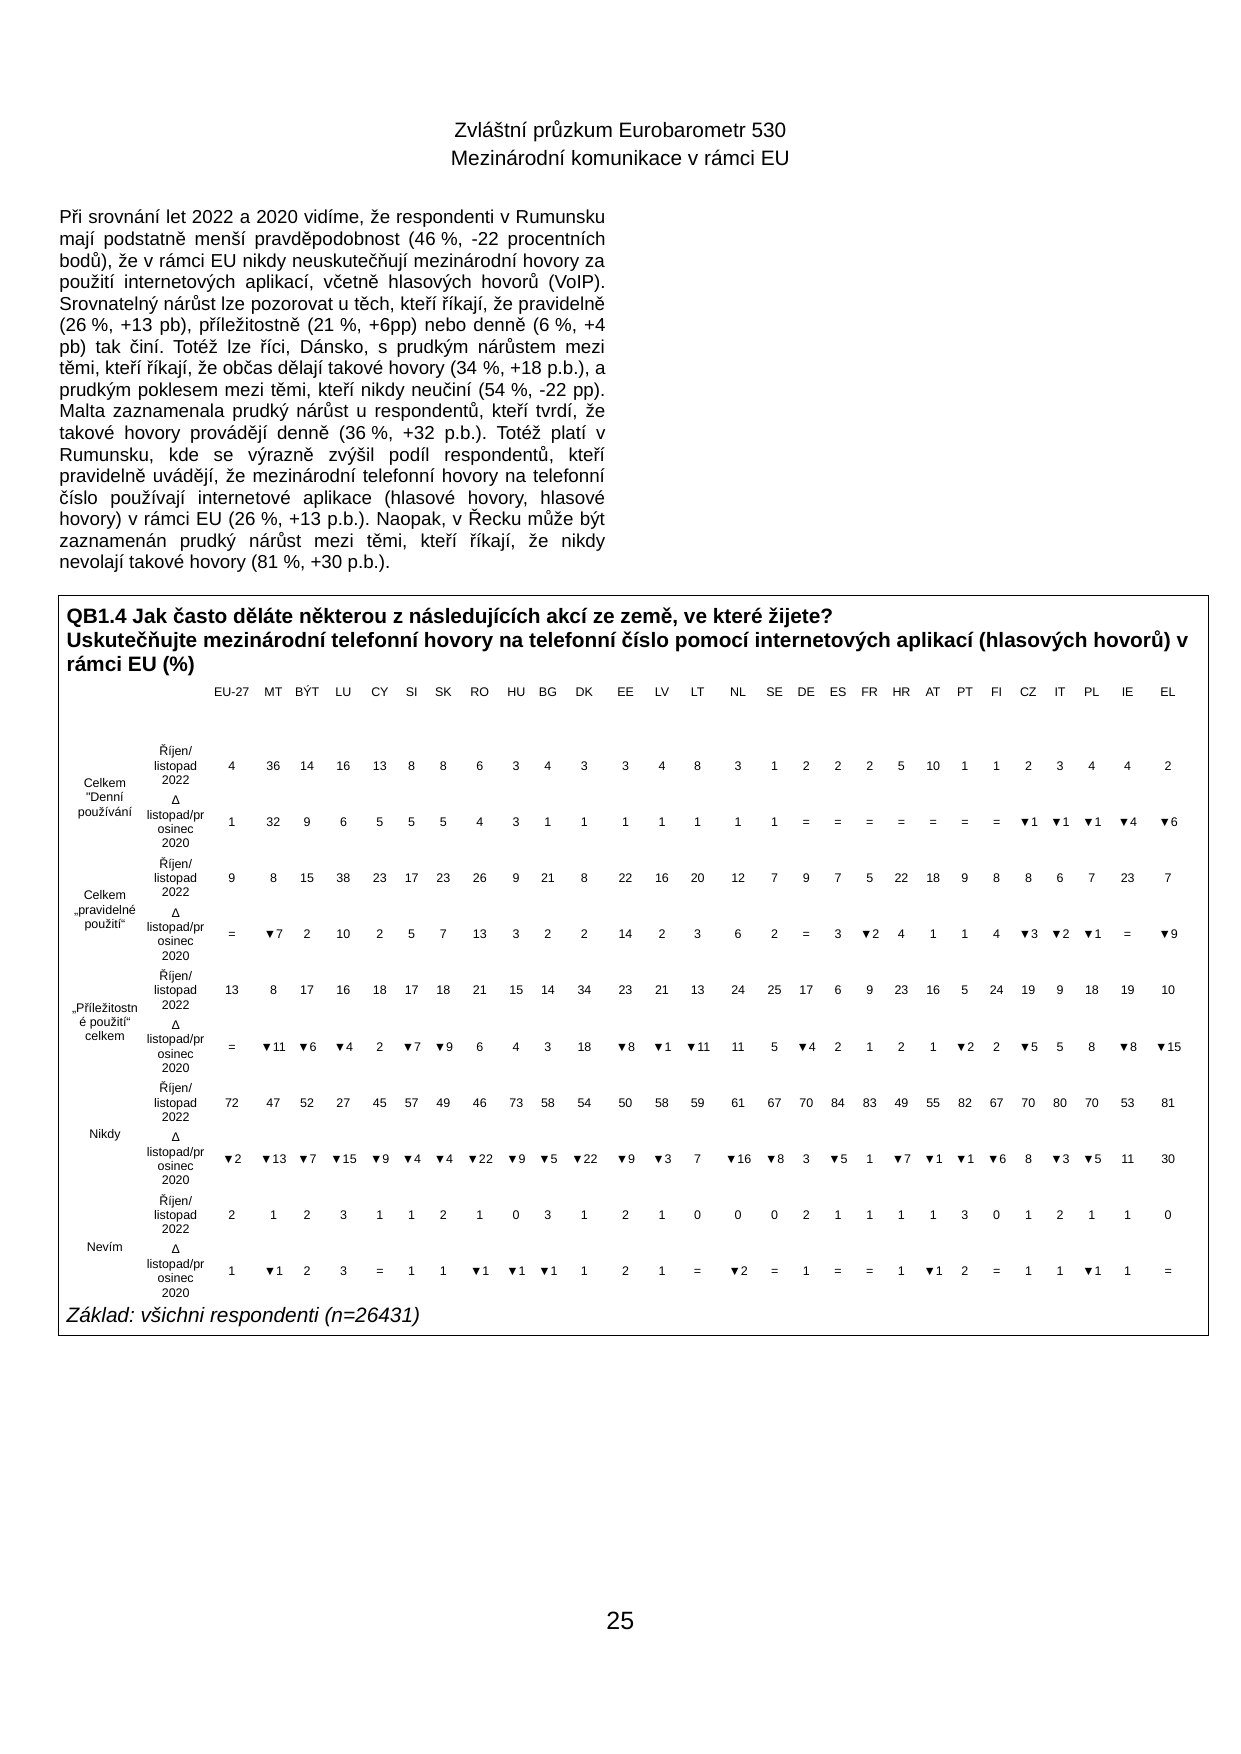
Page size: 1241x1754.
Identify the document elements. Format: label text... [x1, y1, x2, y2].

table_cell ▼4 [1108, 790, 1147, 853]
table_cell 84 [822, 1078, 854, 1127]
table_cell Říjen/listopad 2022 [143, 1190, 208, 1239]
table_cell 7 [759, 854, 790, 902]
table_cell 2 [822, 741, 854, 790]
table_cell 30 [1147, 1127, 1188, 1190]
table_cell 1 [759, 741, 790, 790]
table_cell 6 [323, 790, 364, 853]
table_cell 0 [500, 1190, 532, 1239]
table_cell 22 [605, 854, 646, 902]
table_cell 2 [564, 903, 605, 966]
table_cell Říjen/listopad 2022 [143, 741, 208, 790]
table_cell 1 [364, 1190, 396, 1239]
table_cell 18 [364, 966, 396, 1015]
table_cell 18 [917, 854, 949, 902]
table_cell 3 [532, 1015, 563, 1078]
table_cell 3 [532, 1190, 563, 1239]
table_cell 16 [323, 966, 364, 1015]
table_cell 1 [917, 1015, 949, 1078]
table_header NL [717, 676, 758, 709]
table_cell 3 [822, 903, 854, 966]
table_cell [66, 709, 143, 741]
table_cell Celkem „pravidelné použití“ [66, 854, 143, 966]
table_cell 1 [917, 1190, 949, 1239]
table_cell 1 [532, 790, 563, 853]
table_cell 2 [885, 1015, 917, 1078]
table_cell = [885, 790, 917, 853]
table_cell 70 [1012, 1078, 1044, 1127]
table_cell ▼1 [1076, 903, 1107, 966]
table_cell 8 [255, 854, 291, 902]
table_cell 2 [291, 1190, 323, 1239]
table_cell ▼1 [1012, 790, 1044, 853]
table_cell = [917, 790, 949, 853]
table_cell = [854, 1239, 885, 1303]
table_cell 10 [1147, 966, 1188, 1015]
table_cell = [981, 1239, 1012, 1303]
table_cell 36 [255, 741, 291, 790]
table_header SI [396, 676, 427, 709]
table_cell 9 [1044, 966, 1076, 1015]
table_cell 2 [291, 1239, 323, 1303]
table_cell ▼2 [949, 1015, 981, 1078]
table_cell 32 [255, 790, 291, 853]
table_cell [678, 709, 717, 741]
table_cell 3 [678, 903, 717, 966]
table_header HU [500, 676, 532, 709]
table_cell 5 [364, 790, 396, 853]
table_cell 2 [532, 903, 563, 966]
table_cell 2 [949, 1239, 981, 1303]
table_cell 0 [759, 1190, 790, 1239]
table_cell 10 [323, 903, 364, 966]
table_cell 72 [208, 1078, 255, 1127]
table_cell ▼3 [1012, 903, 1044, 966]
table_header RO [459, 676, 500, 709]
table_cell ▼1 [646, 1015, 677, 1078]
table_cell 3 [500, 790, 532, 853]
table_cell ▼11 [255, 1015, 291, 1078]
table_header ES [822, 676, 854, 709]
table_cell 2 [208, 1190, 255, 1239]
table_header AT [917, 676, 949, 709]
table_header SE [759, 676, 790, 709]
table_cell 2 [605, 1190, 646, 1239]
table_cell 2 [759, 903, 790, 966]
table_cell 1 [1108, 1239, 1147, 1303]
table_cell [291, 709, 323, 741]
table_cell 8 [1076, 1015, 1107, 1078]
table_cell 17 [790, 966, 822, 1015]
table_cell ▼8 [759, 1127, 790, 1190]
table_cell ▼9 [1147, 903, 1188, 966]
table_cell [255, 709, 291, 741]
table_cell = [1108, 903, 1147, 966]
table_cell ▼5 [532, 1127, 563, 1190]
text Uskutečňujte mezinárodní telefonní hovory na telefonní číslo pomocí internetových aplikací (hlasových hovorů) v rámci EU (%) [66, 628, 1199, 676]
table_cell „Příležitostné použití“ celkem [66, 966, 143, 1078]
table_header DK [564, 676, 605, 709]
table_cell 3 [1044, 741, 1076, 790]
text Při srovnání let 2022 a 2020 vidíme, že respondenti v Rumunsku mají podstatně menší pravděpodobnost (46 %, -22 procentních bodů), že v rámci EU nikdy neuskutečňují mezinárodní hovory za použití internetových aplikací, včetně hlasových hovorů (VoIP). Srovnatelný nárůst lze pozorovat u těch, kteří říkají, že pravidelně (26 %, +13 pb), příležitostně (21 %, +6pp) nebo denně (6 %, +4 pb) tak činí. Totéž lze říci, Dánsko, s prudkým nárůstem mezi těmi, kteří říkají, že občas dělají takové hovory (34 %, +18 p.b.), a prudkým poklesem mezi těmi, kteří nikdy neučiní (54 %, -22 pp). Malta zaznamenala prudký nárůst u respondentů, kteří tvrdí, že takové hovory provádějí denně (36 %, +32 p.b.). Totéž platí v Rumunsku, kde se výrazně zvýšil podíl respondentů, kteří pravidelně uvádějí, že mezinárodní telefonní hovory na telefonní číslo používají internetové aplikace (hlasové hovory, hlasové hovory) v rámci EU (26 %, +13 p.b.). Naopak, v Řecku může být zaznamenán prudký nárůst mezi těmi, kteří říkají, že nikdy nevolají takové hovory (81 %, +30 p.b.). [59, 206, 605, 573]
table_cell [459, 709, 500, 741]
table_header DE [790, 676, 822, 709]
table_cell 4 [532, 741, 563, 790]
table_cell 4 [208, 741, 255, 790]
table_cell [1012, 709, 1044, 741]
table_header [66, 676, 143, 709]
table_header EE [605, 676, 646, 709]
table_cell 2 [1147, 741, 1188, 790]
table_cell 2 [822, 1015, 854, 1078]
table_cell 1 [564, 790, 605, 853]
table_cell = [208, 1015, 255, 1078]
table_cell ▼1 [917, 1239, 949, 1303]
table_cell 6 [717, 903, 758, 966]
table_cell = [364, 1239, 396, 1303]
table_header FR [854, 676, 885, 709]
table_cell [427, 709, 459, 741]
table_cell 15 [291, 854, 323, 902]
table_cell 20 [678, 854, 717, 902]
table_cell 5 [885, 741, 917, 790]
table_cell ▼4 [790, 1015, 822, 1078]
table_cell 18 [427, 966, 459, 1015]
table_cell 4 [981, 903, 1012, 966]
table_header IE [1108, 676, 1147, 709]
table_cell 1 [717, 790, 758, 853]
table_cell 16 [917, 966, 949, 1015]
table_cell ▼2 [1044, 903, 1076, 966]
table_cell = [854, 790, 885, 853]
table_cell 17 [396, 854, 427, 902]
table_cell 27 [323, 1078, 364, 1127]
table_cell 1 [605, 790, 646, 853]
table_cell ▼15 [323, 1127, 364, 1190]
table_cell ▼4 [427, 1127, 459, 1190]
table_cell ▼1 [949, 1127, 981, 1190]
table_cell 6 [459, 741, 500, 790]
table_cell 2 [790, 741, 822, 790]
table_cell 49 [427, 1078, 459, 1127]
table_cell 16 [646, 854, 677, 902]
table_cell 34 [564, 966, 605, 1015]
table_cell 1 [885, 1190, 917, 1239]
table_cell 19 [1108, 966, 1147, 1015]
table_cell 23 [1108, 854, 1147, 902]
table_header CY [364, 676, 396, 709]
table_cell 50 [605, 1078, 646, 1127]
table_cell 5 [396, 790, 427, 853]
table_cell ▼15 [1147, 1015, 1188, 1078]
table_cell 1 [646, 790, 677, 853]
table_cell 8 [427, 741, 459, 790]
table_cell 9 [291, 790, 323, 853]
table_cell 1 [646, 1239, 677, 1303]
table_cell Říjen/listopad 2022 [143, 854, 208, 902]
table_cell 1 [949, 741, 981, 790]
table_cell ▼9 [500, 1127, 532, 1190]
table_cell 13 [364, 741, 396, 790]
table_cell 1 [459, 1190, 500, 1239]
text Základ: všichni respondenti (n=26431) [66, 1303, 1199, 1327]
table_cell = [822, 790, 854, 853]
table_cell 82 [949, 1078, 981, 1127]
table_cell ▼1 [532, 1239, 563, 1303]
table_cell Δ listopad/prosinec 2020 [143, 790, 208, 853]
table_cell 1 [822, 1190, 854, 1239]
table_cell 2 [854, 741, 885, 790]
table_cell ▼2 [717, 1239, 758, 1303]
table_cell 58 [532, 1078, 563, 1127]
table_cell ▼9 [605, 1127, 646, 1190]
table_cell [717, 709, 758, 741]
table_cell ▼13 [255, 1127, 291, 1190]
table_cell 80 [1044, 1078, 1076, 1127]
table_cell Δ listopad/prosinec 2020 [143, 1239, 208, 1303]
table_cell 3 [717, 741, 758, 790]
table_cell 3 [564, 741, 605, 790]
table_cell 2 [605, 1239, 646, 1303]
table_cell 11 [717, 1015, 758, 1078]
table_cell 21 [532, 854, 563, 902]
table_cell 14 [532, 966, 563, 1015]
table_cell 83 [854, 1078, 885, 1127]
table_cell 4 [500, 1015, 532, 1078]
table_cell [396, 709, 427, 741]
table_cell 6 [459, 1015, 500, 1078]
table_cell 8 [1012, 854, 1044, 902]
table_cell 4 [646, 741, 677, 790]
table_cell 46 [459, 1078, 500, 1127]
table_cell = [678, 1239, 717, 1303]
table_header PL [1076, 676, 1107, 709]
table_cell [1044, 709, 1076, 741]
table_header [143, 676, 208, 709]
table_cell 1 [1044, 1239, 1076, 1303]
table_header LV [646, 676, 677, 709]
table_cell 0 [717, 1190, 758, 1239]
table_cell 8 [981, 854, 1012, 902]
table_cell 1 [759, 790, 790, 853]
table_cell 1 [396, 1239, 427, 1303]
table_cell 67 [759, 1078, 790, 1127]
table_cell = [981, 790, 1012, 853]
table_cell 1 [981, 741, 1012, 790]
table_cell Δ listopad/prosinec 2020 [143, 1127, 208, 1190]
table_cell 24 [717, 966, 758, 1015]
table_cell 5 [396, 903, 427, 966]
table_cell 7 [1076, 854, 1107, 902]
table_cell 52 [291, 1078, 323, 1127]
table_header EU-27 [208, 676, 255, 709]
table_cell ▼1 [1044, 790, 1076, 853]
table_cell 10 [917, 741, 949, 790]
table_cell ▼7 [291, 1127, 323, 1190]
table_cell 17 [291, 966, 323, 1015]
table_cell ▼8 [1108, 1015, 1147, 1078]
table_cell 1 [949, 903, 981, 966]
table_cell 1 [427, 1239, 459, 1303]
table_cell 8 [396, 741, 427, 790]
table_cell 1 [1012, 1190, 1044, 1239]
table_cell 4 [1076, 741, 1107, 790]
table_cell 81 [1147, 1078, 1188, 1127]
table_cell ▼4 [396, 1127, 427, 1190]
table_cell [532, 709, 563, 741]
table_cell 2 [790, 1190, 822, 1239]
table_cell 14 [291, 741, 323, 790]
table_cell 2 [291, 903, 323, 966]
table_cell [822, 709, 854, 741]
table_cell 1 [854, 1015, 885, 1078]
table_cell 23 [605, 966, 646, 1015]
table_cell 2 [1012, 741, 1044, 790]
table_cell 24 [981, 966, 1012, 1015]
table_cell 7 [1147, 854, 1188, 902]
table_cell [885, 709, 917, 741]
table_header CZ [1012, 676, 1044, 709]
table_cell ▼8 [605, 1015, 646, 1078]
table_cell 3 [500, 903, 532, 966]
table_cell 9 [854, 966, 885, 1015]
table_cell 9 [790, 854, 822, 902]
table_cell 55 [917, 1078, 949, 1127]
table_cell 13 [459, 903, 500, 966]
table_cell 12 [717, 854, 758, 902]
table_cell 9 [208, 854, 255, 902]
table_header BG [532, 676, 563, 709]
table_cell [1147, 709, 1188, 741]
table_cell Říjen/listopad 2022 [143, 1078, 208, 1127]
table_cell 16 [323, 741, 364, 790]
table_cell 1 [885, 1239, 917, 1303]
table_cell ▼7 [396, 1015, 427, 1078]
table_cell ▼5 [1076, 1127, 1107, 1190]
table_cell 45 [364, 1078, 396, 1127]
table_cell 13 [208, 966, 255, 1015]
table_header PT [949, 676, 981, 709]
table_cell ▼1 [1076, 790, 1107, 853]
table_cell [564, 709, 605, 741]
table_cell 1 [917, 903, 949, 966]
table_cell ▼2 [854, 903, 885, 966]
table_cell Celkem "Denní používání [66, 741, 143, 853]
table_cell 1 [255, 1190, 291, 1239]
table_cell 0 [1147, 1190, 1188, 1239]
table_cell 17 [396, 966, 427, 1015]
table_cell 2 [1044, 1190, 1076, 1239]
table_cell ▼3 [646, 1127, 677, 1190]
table_cell 1 [678, 790, 717, 853]
table_cell ▼11 [678, 1015, 717, 1078]
table_cell ▼6 [1147, 790, 1188, 853]
table_cell 2 [364, 903, 396, 966]
table_cell ▼1 [255, 1239, 291, 1303]
table_cell 1 [1108, 1190, 1147, 1239]
table_cell 7 [678, 1127, 717, 1190]
table_cell [364, 709, 396, 741]
table_cell 59 [678, 1078, 717, 1127]
table_cell Δ listopad/prosinec 2020 [143, 1015, 208, 1078]
table_cell 4 [885, 903, 917, 966]
table_cell 70 [1076, 1078, 1107, 1127]
table_cell 8 [1012, 1127, 1044, 1190]
table_cell 70 [790, 1078, 822, 1127]
table_cell 1 [208, 1239, 255, 1303]
table_cell 1 [564, 1239, 605, 1303]
table_cell ▼1 [1076, 1239, 1107, 1303]
table_cell 23 [427, 854, 459, 902]
table_cell 38 [323, 854, 364, 902]
table_cell [646, 709, 677, 741]
table_cell [500, 709, 532, 741]
table_cell 1 [854, 1190, 885, 1239]
table_cell 9 [500, 854, 532, 902]
table_cell 5 [1044, 1015, 1076, 1078]
table_cell 6 [1044, 854, 1076, 902]
table_cell 21 [646, 966, 677, 1015]
table_cell ▼4 [323, 1015, 364, 1078]
table_cell 1 [1012, 1239, 1044, 1303]
table_cell 18 [564, 1015, 605, 1078]
table_cell ▼2 [208, 1127, 255, 1190]
table_header BÝT [291, 676, 323, 709]
table_cell 5 [949, 966, 981, 1015]
table_cell [1076, 709, 1107, 741]
table_cell ▼9 [427, 1015, 459, 1078]
table_cell ▼7 [885, 1127, 917, 1190]
table_cell Δ listopad/prosinec 2020 [143, 903, 208, 966]
table_cell 3 [323, 1190, 364, 1239]
table_cell 53 [1108, 1078, 1147, 1127]
table_cell 23 [364, 854, 396, 902]
table_cell 15 [500, 966, 532, 1015]
table_cell 5 [854, 854, 885, 902]
table_cell 3 [605, 741, 646, 790]
table_cell = [790, 790, 822, 853]
table_cell 2 [981, 1015, 1012, 1078]
table_cell 23 [885, 966, 917, 1015]
table_header IT [1044, 676, 1076, 709]
table_cell [605, 709, 646, 741]
table_cell Nevím [66, 1190, 143, 1303]
table_cell = [208, 903, 255, 966]
table_cell ▼1 [917, 1127, 949, 1190]
table_cell 1 [208, 790, 255, 853]
table_cell Říjen/listopad 2022 [143, 966, 208, 1015]
table_cell 4 [1108, 741, 1147, 790]
table_cell 1 [1076, 1190, 1107, 1239]
table_cell [917, 709, 949, 741]
table_cell ▼5 [822, 1127, 854, 1190]
table_cell ▼9 [364, 1127, 396, 1190]
table_header LT [678, 676, 717, 709]
table_cell 5 [759, 1015, 790, 1078]
table_cell 1 [854, 1127, 885, 1190]
table_header LU [323, 676, 364, 709]
table_cell 1 [790, 1239, 822, 1303]
table_cell 14 [605, 903, 646, 966]
table_cell = [822, 1239, 854, 1303]
table_cell 22 [885, 854, 917, 902]
table_cell 54 [564, 1078, 605, 1127]
table_cell 3 [949, 1190, 981, 1239]
table_cell 3 [323, 1239, 364, 1303]
table_cell 7 [427, 903, 459, 966]
table_cell 13 [678, 966, 717, 1015]
table_cell [981, 709, 1012, 741]
table_cell 3 [500, 741, 532, 790]
table_cell 9 [949, 854, 981, 902]
table_cell 3 [790, 1127, 822, 1190]
table_cell 0 [678, 1190, 717, 1239]
table_cell ▼6 [981, 1127, 1012, 1190]
table_cell 18 [1076, 966, 1107, 1015]
table_cell [759, 709, 790, 741]
table_cell 47 [255, 1078, 291, 1127]
table_cell ▼22 [564, 1127, 605, 1190]
table_cell = [1147, 1239, 1188, 1303]
table_cell 5 [427, 790, 459, 853]
table_cell ▼7 [255, 903, 291, 966]
table_cell 2 [427, 1190, 459, 1239]
table_cell = [790, 903, 822, 966]
text QB1.4 Jak často děláte některou z následujících akcí ze země, ve které žijete? [66, 604, 1199, 628]
table_cell [949, 709, 981, 741]
table_cell 8 [255, 966, 291, 1015]
table_cell 1 [564, 1190, 605, 1239]
table_cell 1 [396, 1190, 427, 1239]
table_cell 58 [646, 1078, 677, 1127]
table_cell ▼5 [1012, 1015, 1044, 1078]
table_header SK [427, 676, 459, 709]
table_cell [323, 709, 364, 741]
table_cell 2 [646, 903, 677, 966]
table_cell 8 [678, 741, 717, 790]
table_cell = [759, 1239, 790, 1303]
table_cell 25 [759, 966, 790, 1015]
table_cell ▼1 [459, 1239, 500, 1303]
table_cell ▼6 [291, 1015, 323, 1078]
table_cell ▼3 [1044, 1127, 1076, 1190]
table_cell 8 [564, 854, 605, 902]
table_cell 19 [1012, 966, 1044, 1015]
table_header FI [981, 676, 1012, 709]
table_cell ▼22 [459, 1127, 500, 1190]
table_cell 57 [396, 1078, 427, 1127]
table_header MT [255, 676, 291, 709]
table_cell 7 [822, 854, 854, 902]
table_cell Nikdy [66, 1078, 143, 1190]
table_cell = [949, 790, 981, 853]
table_header EL [1147, 676, 1188, 709]
table_cell 73 [500, 1078, 532, 1127]
table_header HR [885, 676, 917, 709]
table_cell 61 [717, 1078, 758, 1127]
table_cell 6 [822, 966, 854, 1015]
table_cell 49 [885, 1078, 917, 1127]
table_cell 0 [981, 1190, 1012, 1239]
table_cell ▼16 [717, 1127, 758, 1190]
table_cell 1 [646, 1190, 677, 1239]
table_cell [143, 709, 208, 741]
table_cell ▼1 [500, 1239, 532, 1303]
table_cell 4 [459, 790, 500, 853]
table_cell [790, 709, 822, 741]
table_cell [208, 709, 255, 741]
table_cell [854, 709, 885, 741]
table_cell 21 [459, 966, 500, 1015]
table_cell [1108, 709, 1147, 741]
table_cell 26 [459, 854, 500, 902]
table_cell 11 [1108, 1127, 1147, 1190]
table_cell 67 [981, 1078, 1012, 1127]
table_cell 2 [364, 1015, 396, 1078]
